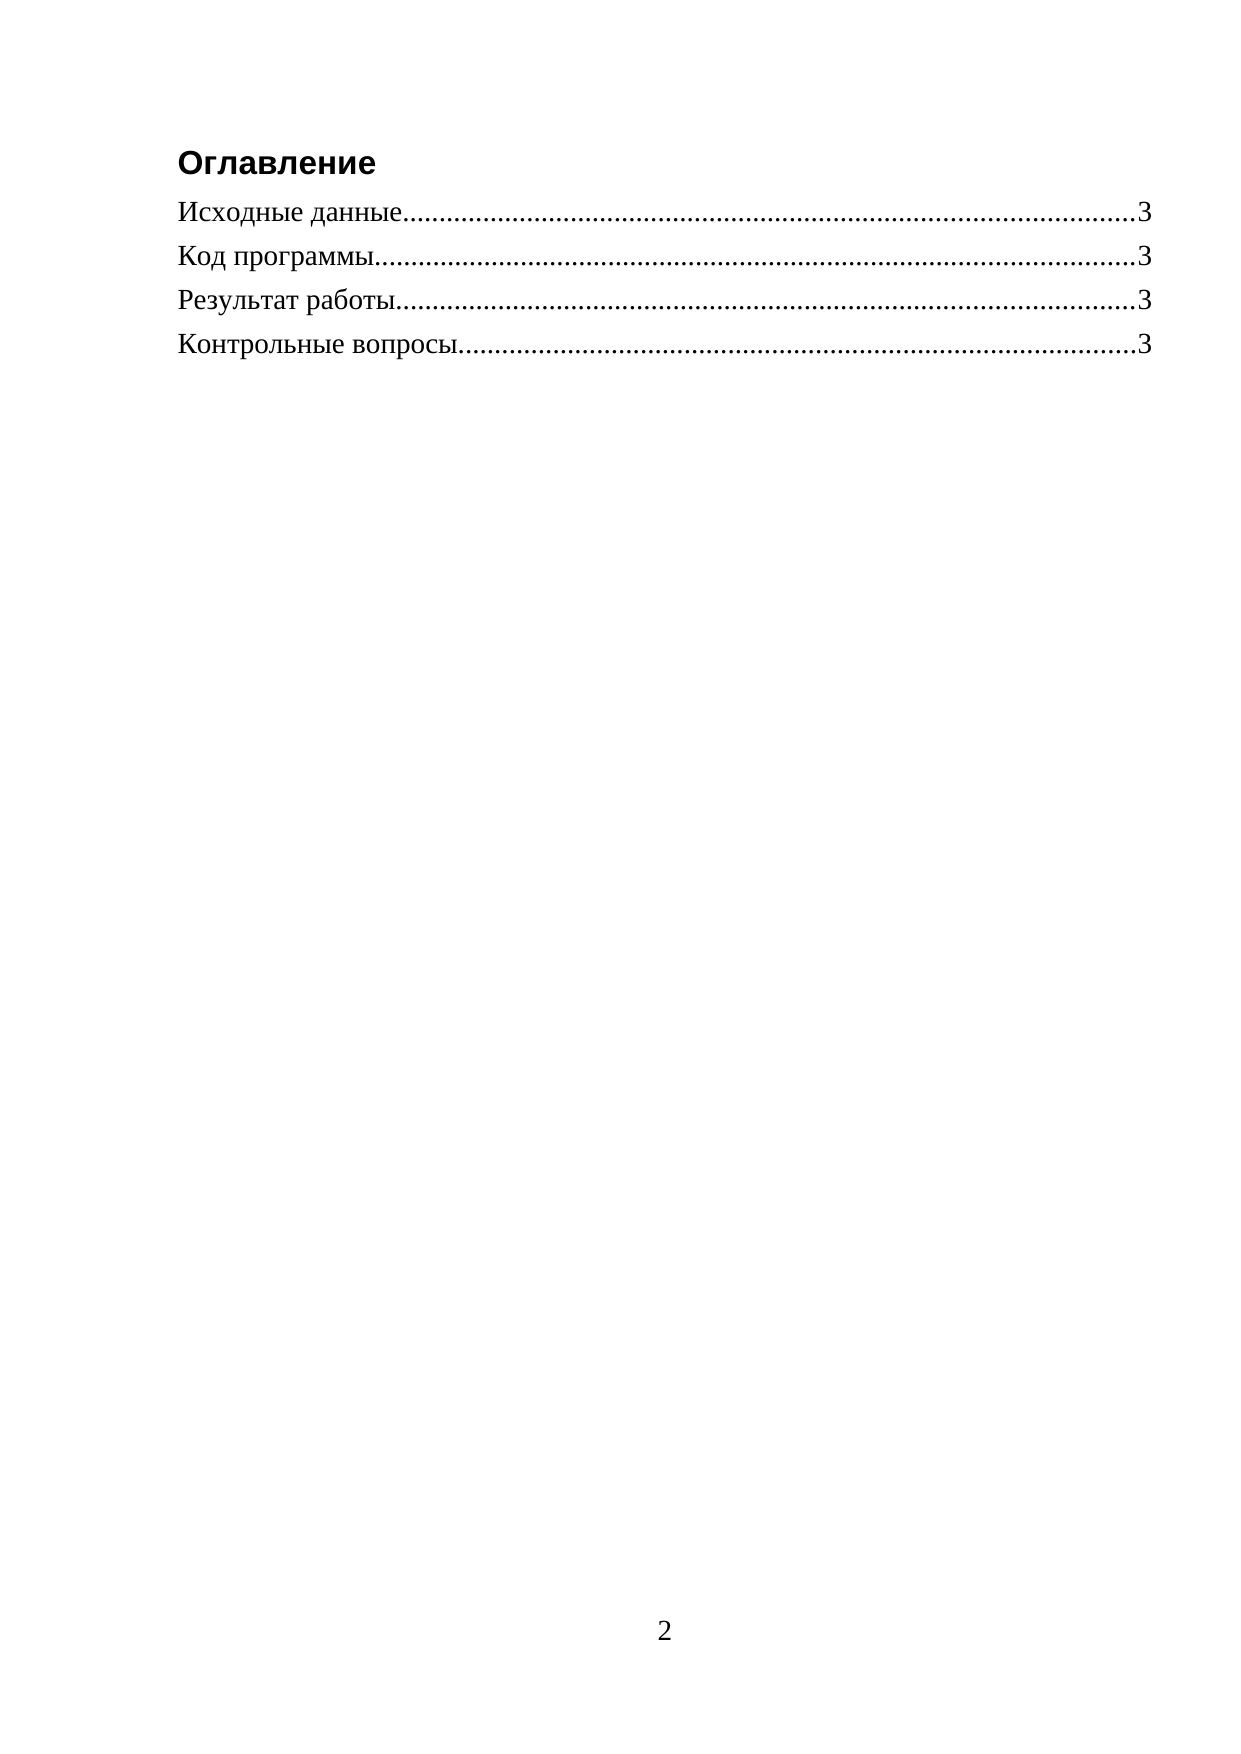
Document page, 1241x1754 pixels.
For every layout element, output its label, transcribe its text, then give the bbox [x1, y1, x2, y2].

text Код программы 3 [177, 238, 1152, 272]
text Результат работы 3 [177, 282, 1152, 316]
subtitle Оглавление [177, 143, 1152, 182]
text Контрольные вопросы 3 [177, 326, 1152, 359]
text Исходные данные 3 [177, 194, 1152, 228]
